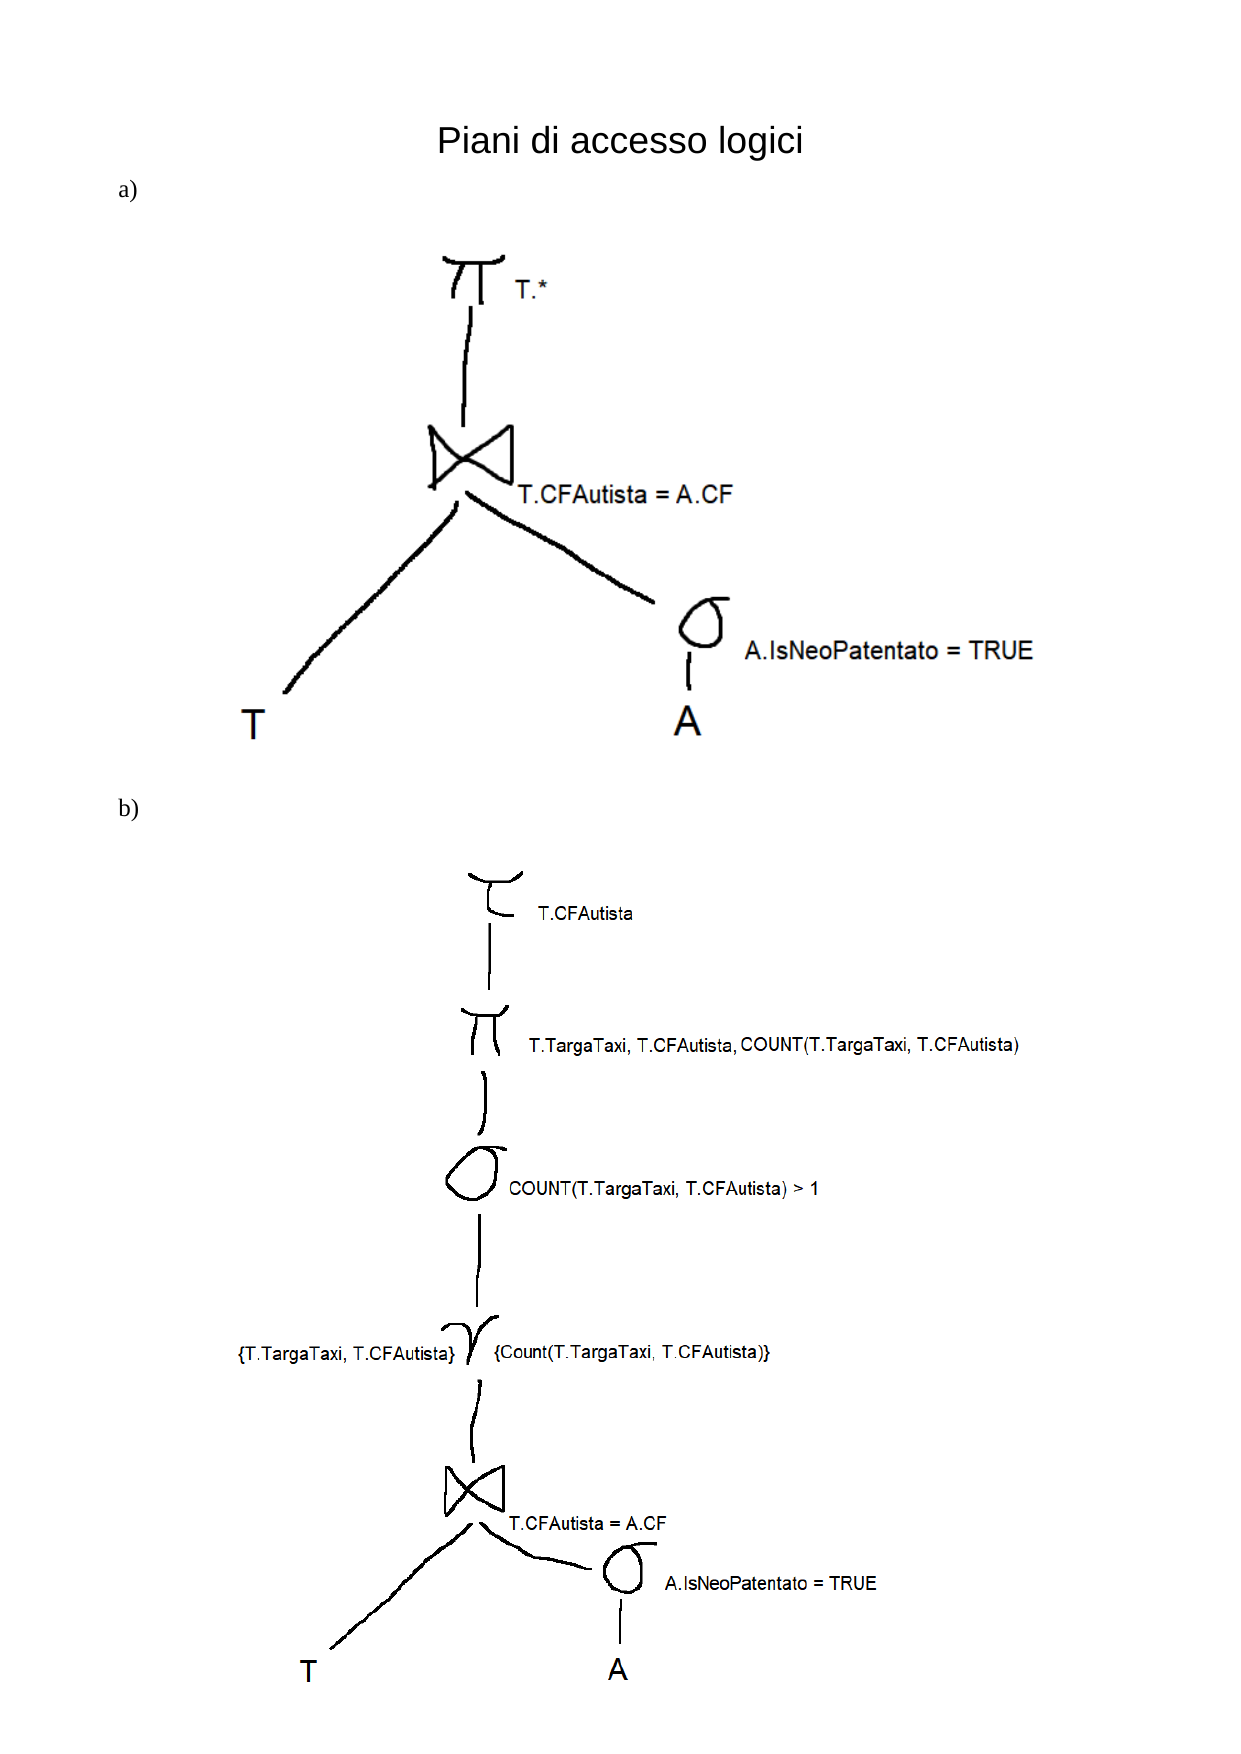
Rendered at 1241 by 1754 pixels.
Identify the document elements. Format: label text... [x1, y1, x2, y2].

picture [174, 205, 1059, 756]
subtitle Piani di accesso logici [118, 118, 1122, 161]
text a) [118, 174, 1122, 202]
text b) [118, 793, 1122, 821]
